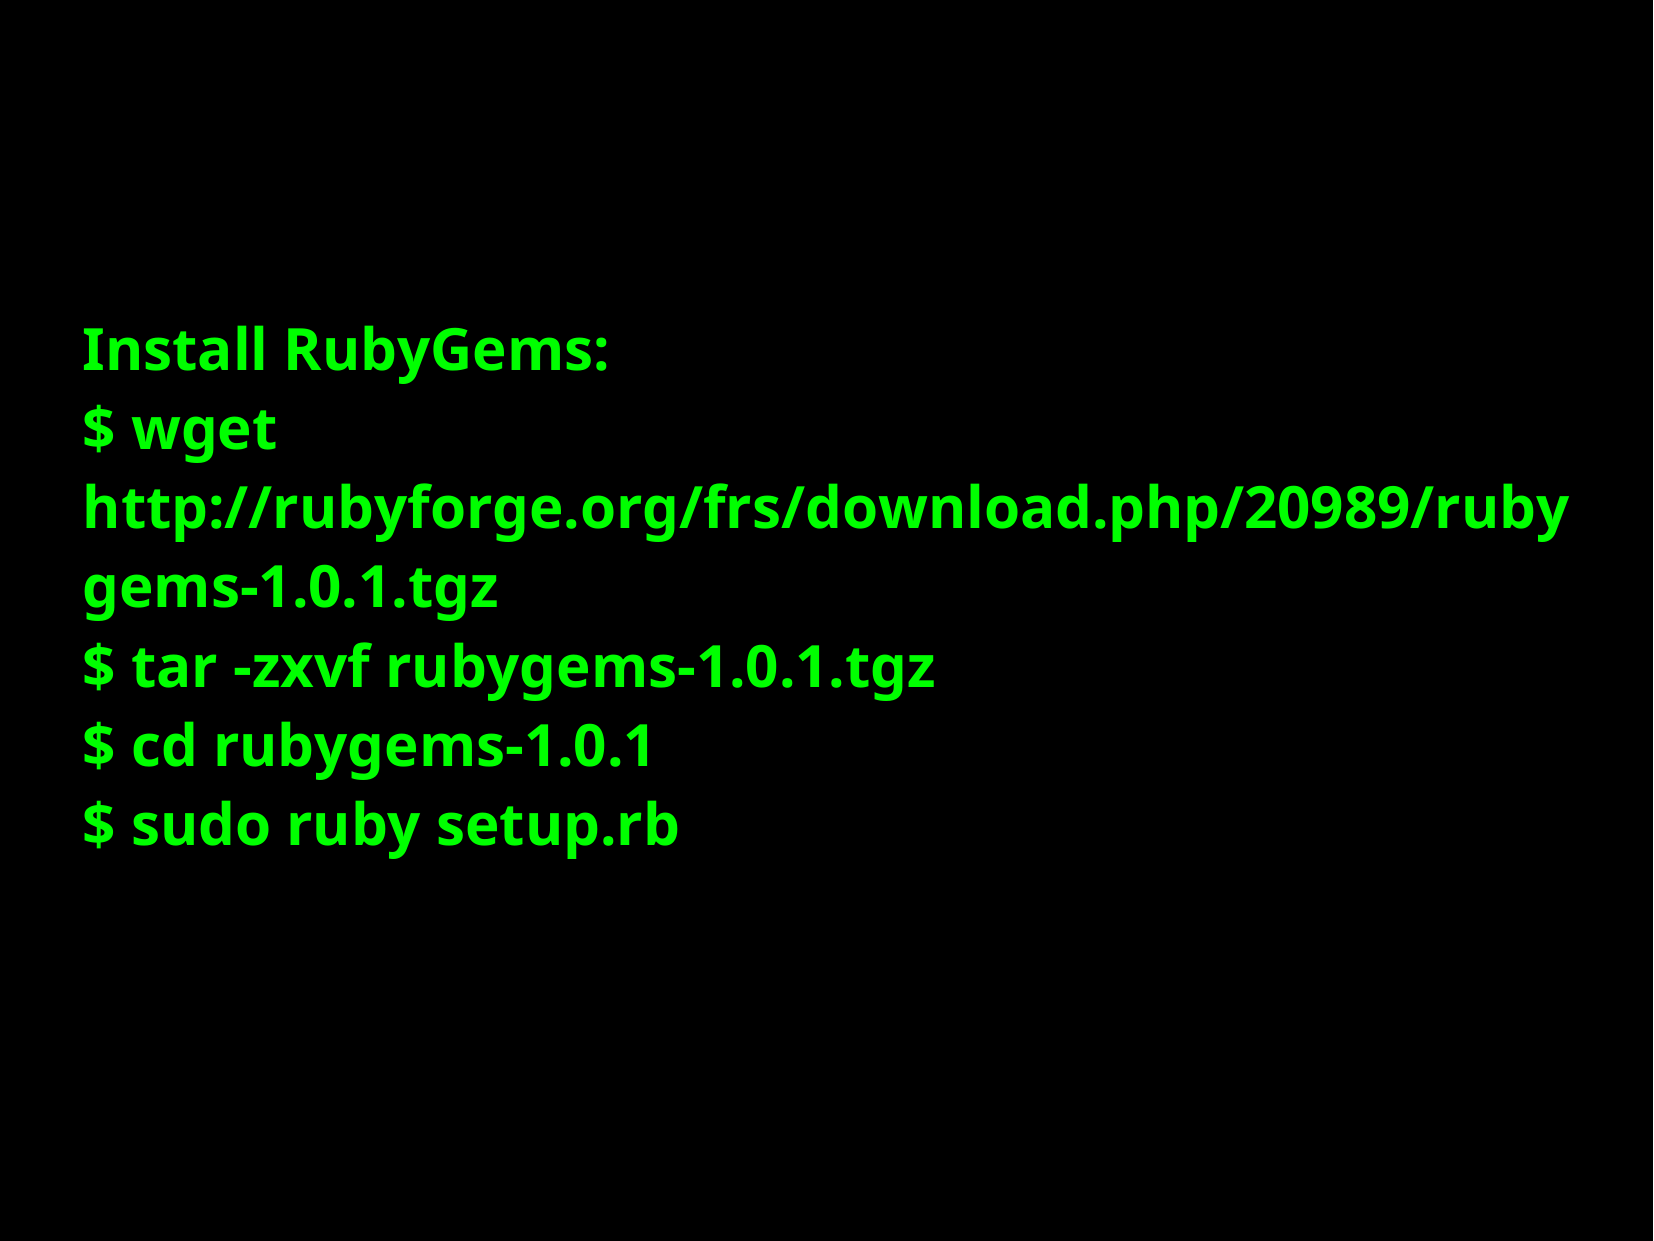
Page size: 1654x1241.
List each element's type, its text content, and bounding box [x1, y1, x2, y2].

title Install RubyGems: $ wget http://rubyforge.org/frs/download.php/20989/rubygems-1.0.1.tgz $ tar -zxvf rubygems-1.0.1.tgz $ cd rubygems-1.0.1 $ sudo ruby setup.rb [82, 49, 1571, 1201]
